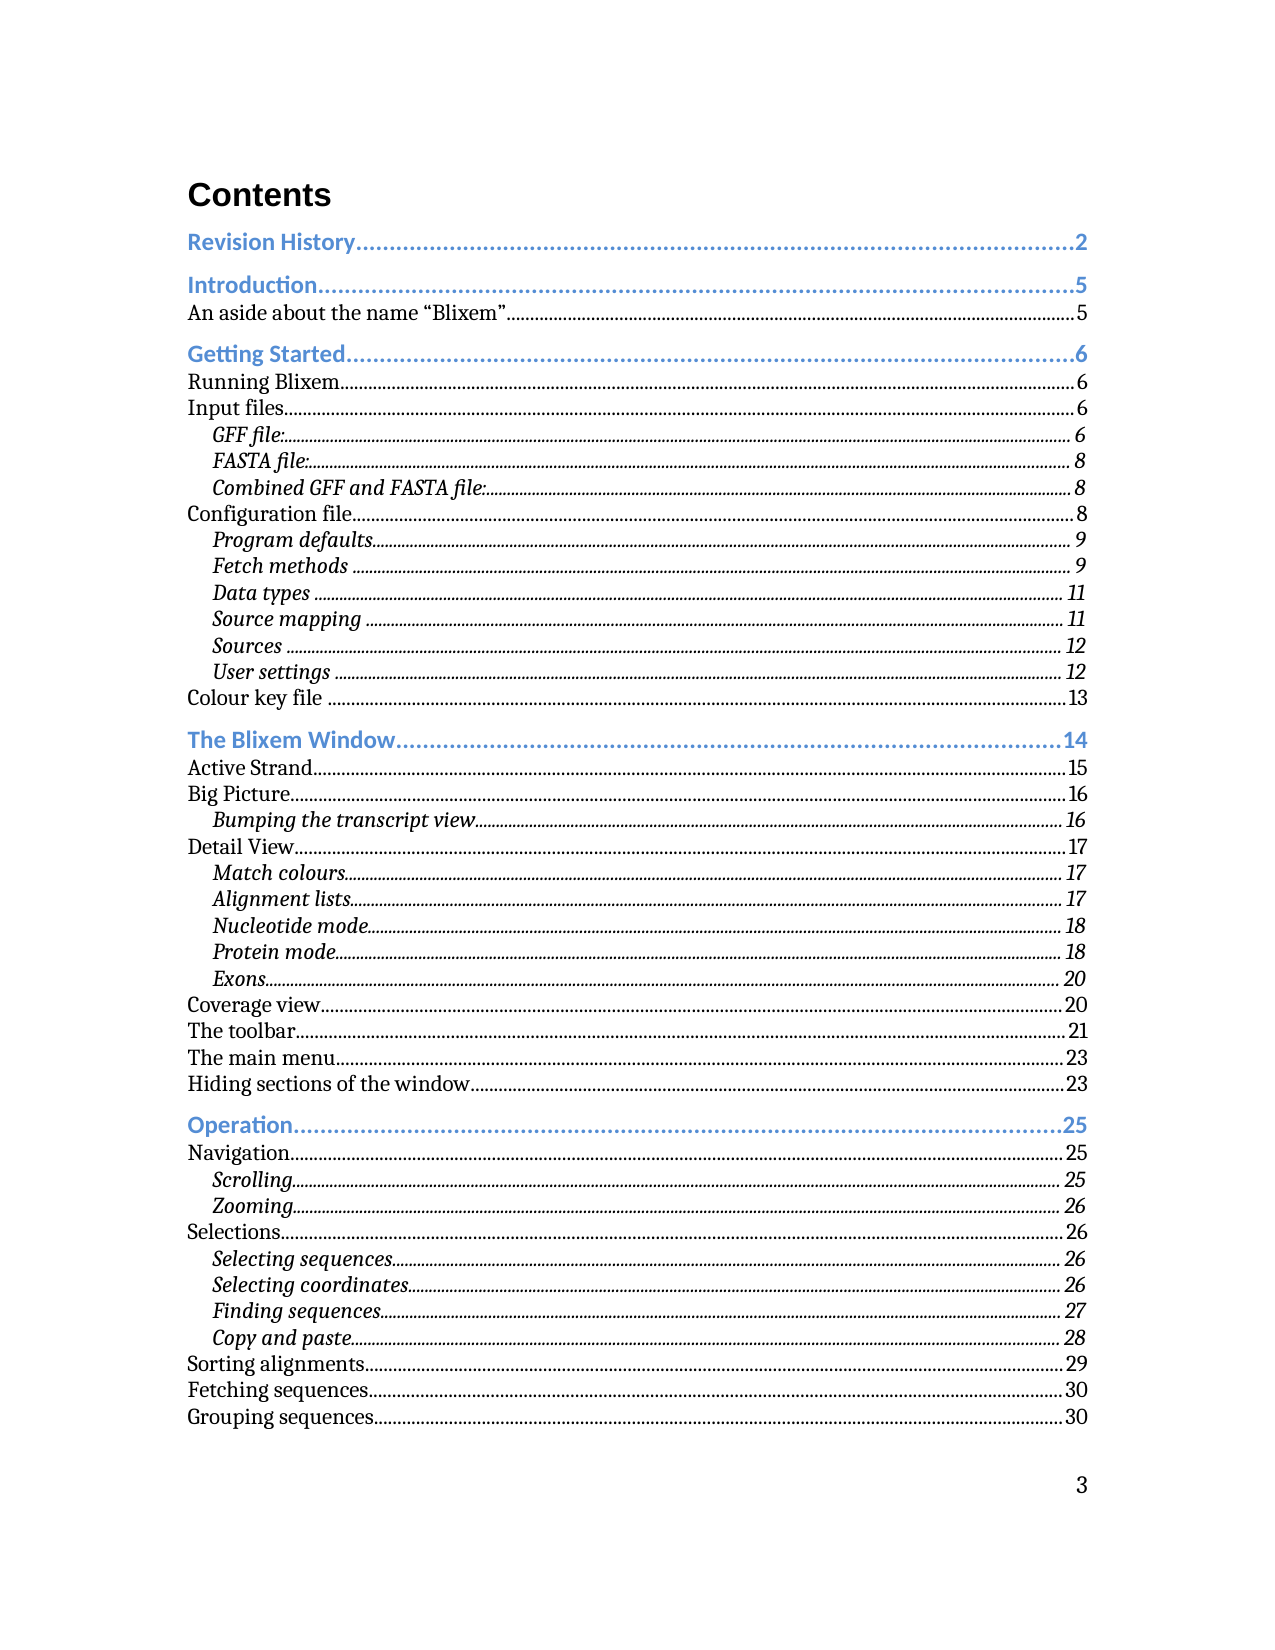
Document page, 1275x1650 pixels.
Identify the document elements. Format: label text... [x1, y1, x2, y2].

text Alignment lists 17 [212, 886, 1087, 913]
text Big Picture 16 [187, 781, 1087, 807]
text GFF file: 6 [212, 422, 1087, 448]
text Match colours 17 [212, 860, 1087, 886]
text Combined GFF and FASTA file: 8 [212, 474, 1087, 501]
text User settings 12 [212, 659, 1087, 685]
text Running Blixem 6 [187, 369, 1087, 395]
text The main menu 23 [187, 1044, 1087, 1071]
text Nucleotide mode 18 [212, 913, 1087, 939]
text The Blixem Window 14 [187, 724, 1087, 754]
text Detail View 17 [187, 833, 1087, 860]
text Active Strand 15 [187, 754, 1087, 781]
text Selecting sequences 26 [212, 1246, 1087, 1272]
text Hiding sections of the window 23 [187, 1071, 1087, 1097]
text Fetching sequences 30 [187, 1377, 1087, 1404]
text Coverage view 20 [187, 992, 1087, 1018]
text Getting Started 6 [187, 338, 1087, 369]
text Scrolling 25 [212, 1166, 1087, 1193]
text Bumping the transcript view 16 [212, 807, 1087, 833]
text The toolbar 21 [187, 1018, 1087, 1044]
text An aside about the name “Blixem” 5 [187, 299, 1087, 326]
text Configuration file 8 [187, 501, 1087, 527]
text Protein mode 18 [212, 939, 1087, 965]
text FASTA file: 8 [212, 448, 1087, 474]
text Exons 20 [212, 965, 1087, 992]
text Sources 12 [212, 632, 1087, 659]
text Selections 26 [187, 1219, 1087, 1246]
text Introduction 5 [187, 269, 1087, 299]
text Fetch methods 9 [212, 553, 1087, 580]
text Grouping sequences 30 [187, 1404, 1087, 1430]
text Selecting coordinates 26 [212, 1272, 1087, 1298]
text Program defaults 9 [212, 527, 1087, 553]
text Navigation 25 [187, 1140, 1087, 1166]
text Colour key file 13 [187, 685, 1087, 711]
text Zooming 26 [212, 1193, 1087, 1219]
text Source mapping 11 [212, 606, 1087, 632]
text Input files 6 [187, 395, 1087, 422]
subtitle Contents [187, 175, 1087, 213]
text Sorting alignments 29 [187, 1351, 1087, 1377]
text Finding sequences 27 [212, 1298, 1087, 1324]
text Data types 11 [212, 580, 1087, 606]
text Operation 25 [187, 1109, 1087, 1140]
text Revision History 2 [187, 226, 1087, 256]
text Copy and paste 28 [212, 1324, 1087, 1351]
